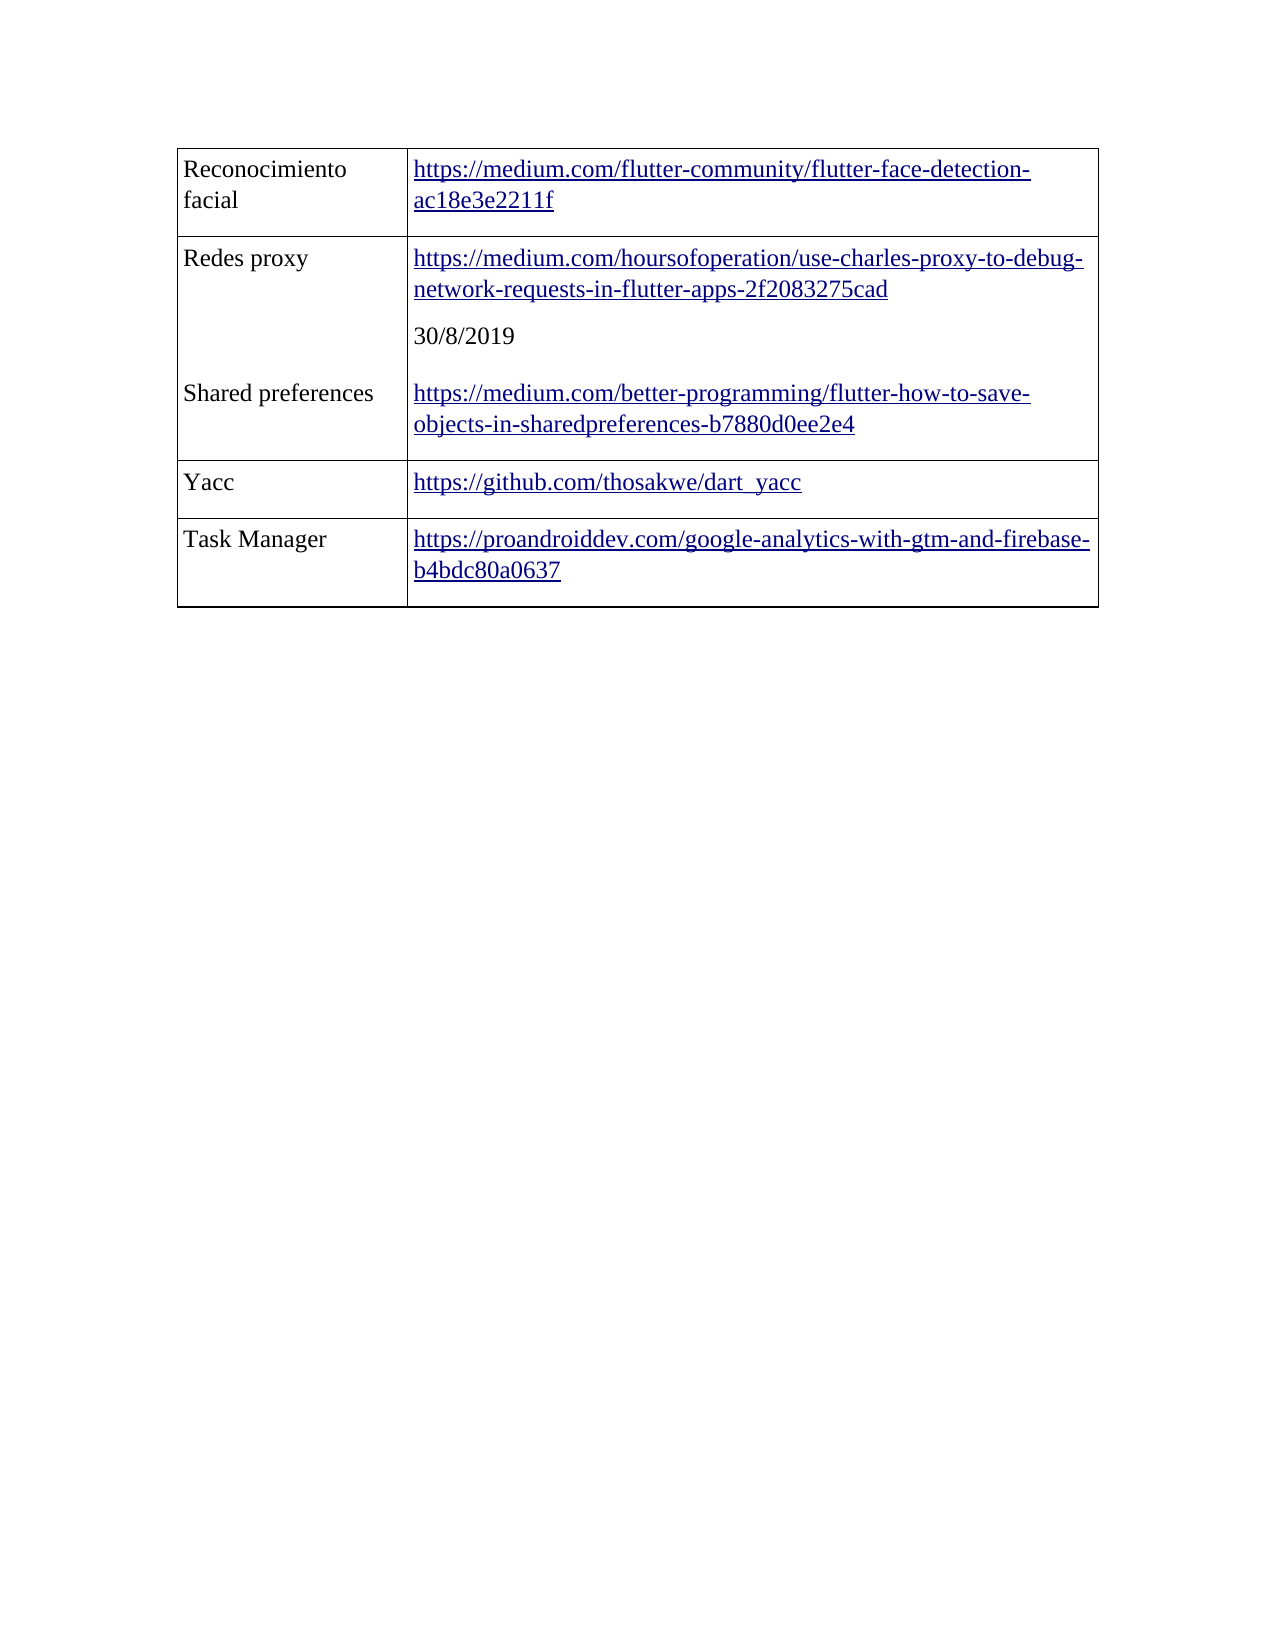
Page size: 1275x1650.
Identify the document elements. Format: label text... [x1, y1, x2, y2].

table_cell Shared preferences [178, 372, 407, 460]
table_cell https://medium.com/flutter-community/flutter-face-detection-ac18e3e2211f [408, 149, 1098, 236]
table_cell Task Manager [178, 519, 407, 606]
table_cell Yacc [178, 461, 407, 518]
table_cell https://medium.com/better-programming/flutter-how-to-save-objects-in-sharedpreferences-b7880d0ee2e4 [408, 372, 1098, 460]
table_cell https://github.com/thosakwe/dart_yacc [408, 461, 1098, 518]
table_cell Reconocimiento facial [178, 149, 407, 236]
table_cell https://medium.com/hoursofoperation/use-charles-proxy-to-debug-network-requests-in-flutter-apps-2f2083275cad 30/8/2019 [408, 237, 1098, 372]
table_cell Redes proxy [178, 237, 407, 372]
table_cell https://proandroiddev.com/google-analytics-with-gtm-and-firebase-b4bdc80a0637 [408, 519, 1098, 606]
